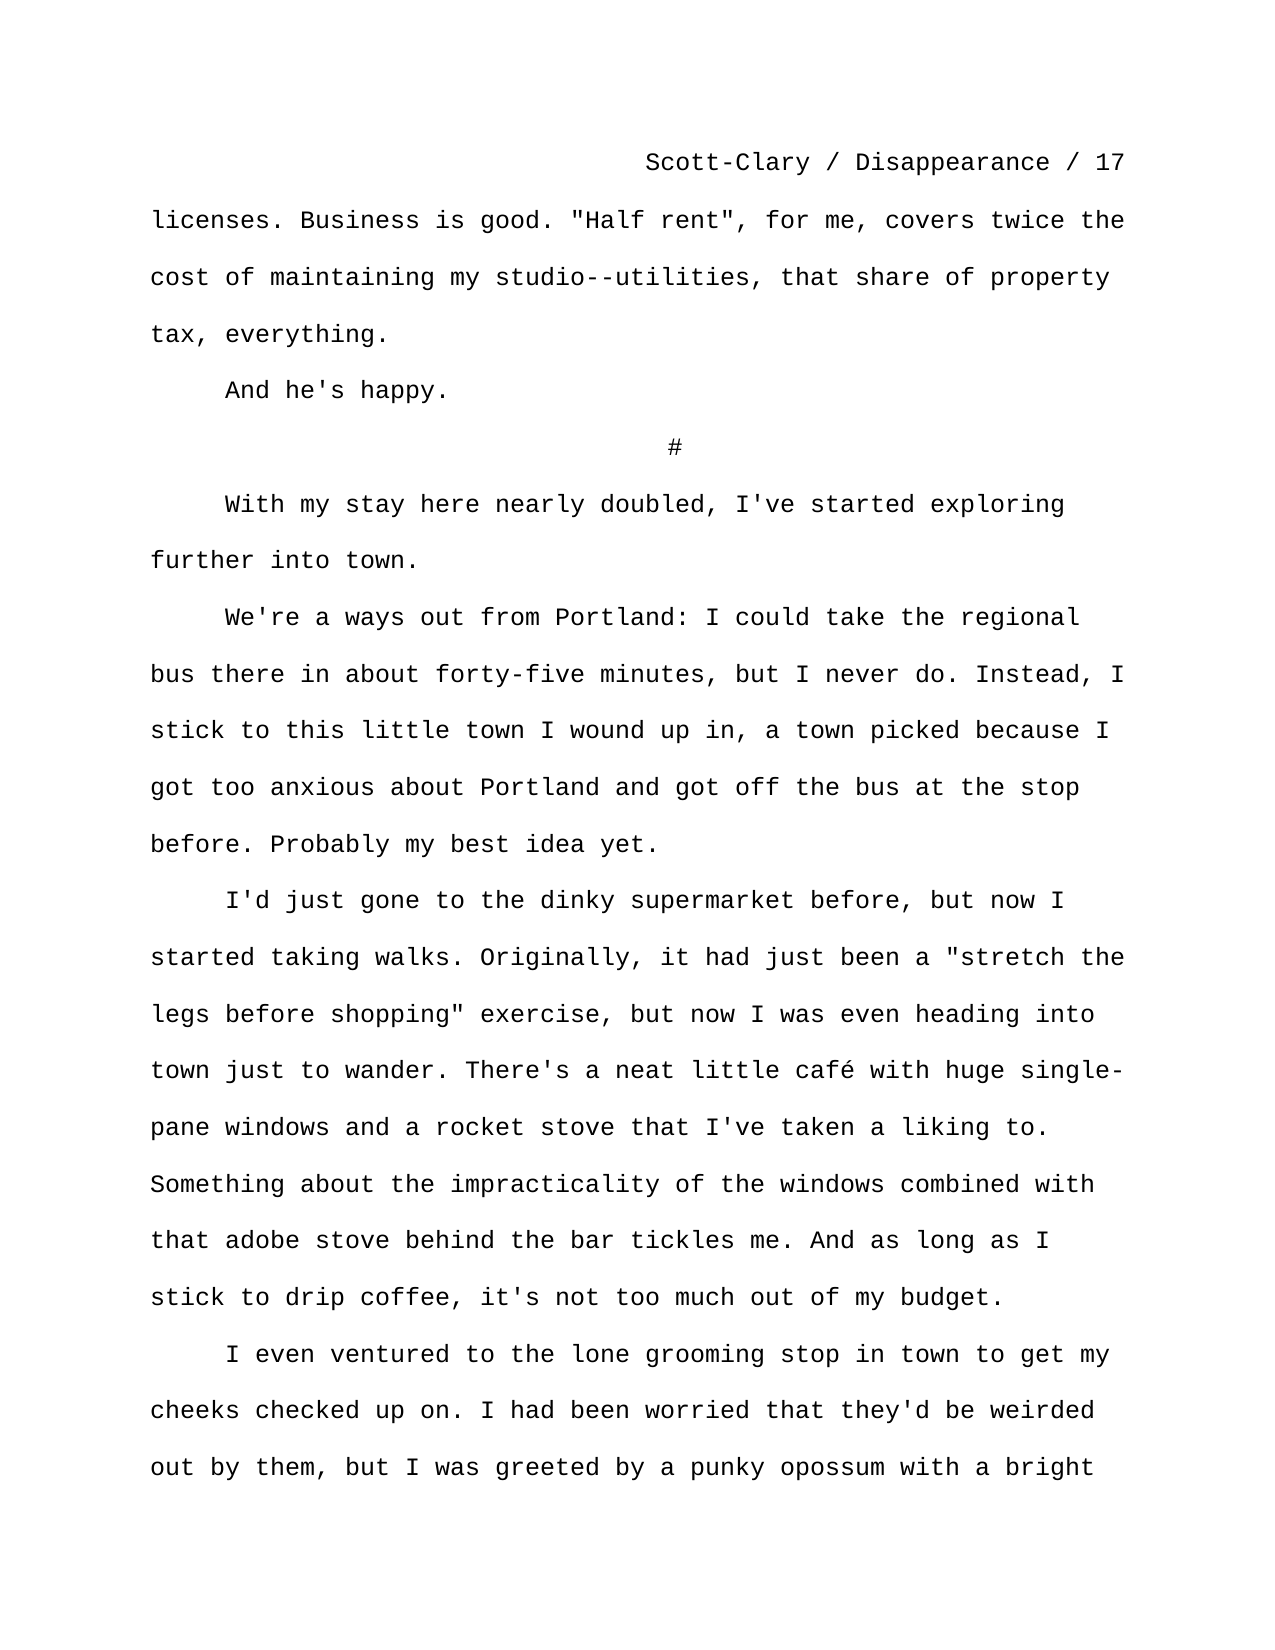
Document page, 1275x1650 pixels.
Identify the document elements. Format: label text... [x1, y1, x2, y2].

text # [150, 434, 1125, 463]
text With my stay here nearly doubled, I've started exploring further into town. [150, 491, 1125, 576]
text We're a ways out from Portland: I could take the regional bus there in about forty-five minutes, but I never do. Instead, I stick to this little town I wound up in, a town picked because I got too anxious about Portland and got off the bus at the stop before. Probably my best idea yet. [150, 604, 1125, 859]
text I even ventured to the lone grooming stop in town to get my cheeks checked up on. I had been worried that they'd be weirded out by them, but I was greeted by a punky opossum with a bright [150, 1341, 1125, 1483]
text And he's happy. [150, 378, 1125, 406]
text I'd just gone to the dinky supermarket before, but now I started taking walks. Originally, it had just been a "stretch the legs before shopping" exercise, but now I was even heading into town just to wander. There's a neat little café with huge single-pane windows and a rocket stove that I've taken a liking to. Something about the impracticality of the windows combined with that adobe stove behind the bar tickles me. And as long as I stick to drip coffee, it's not too much out of my budget. [150, 888, 1125, 1313]
text licenses. Business is good. "Half rent", for me, covers twice the cost of maintaining my studio--utilities, that share of property tax, everything. [150, 208, 1125, 349]
